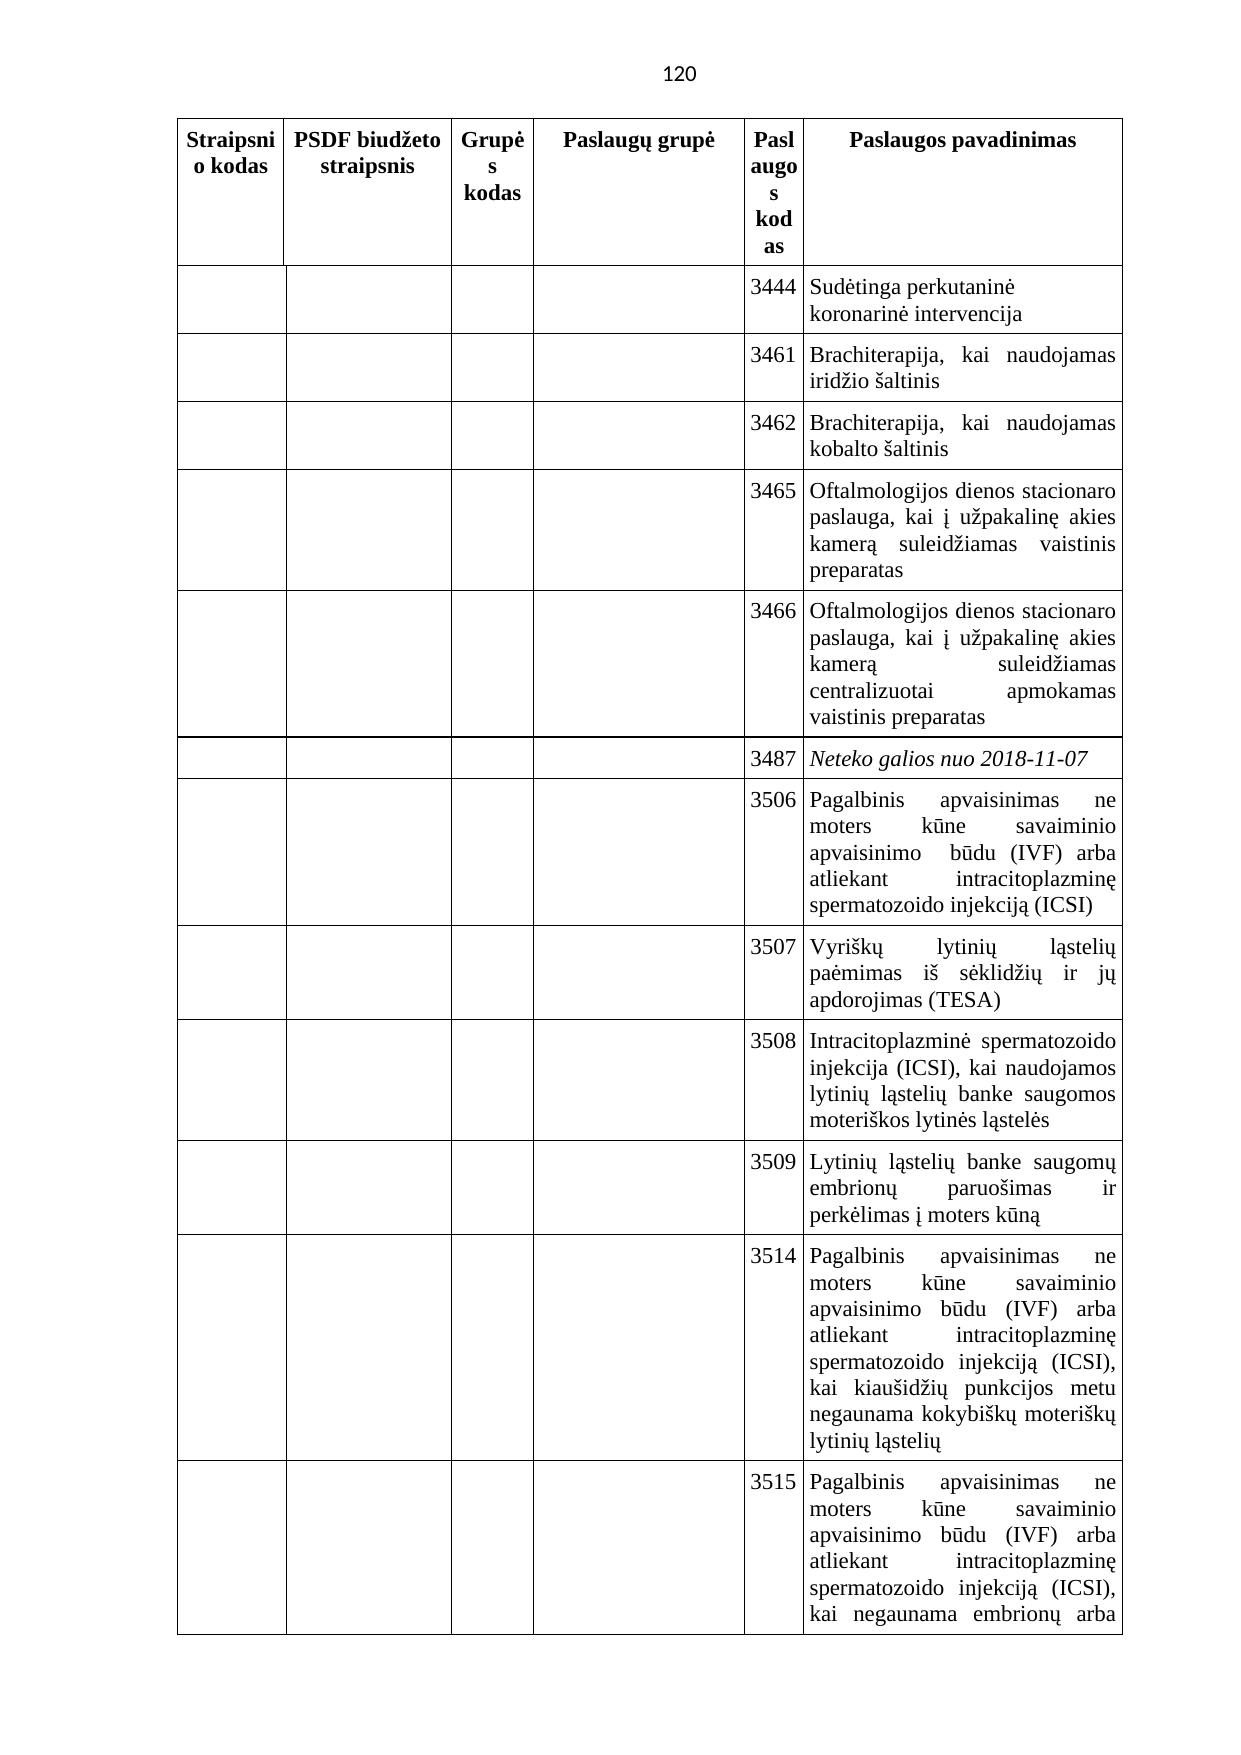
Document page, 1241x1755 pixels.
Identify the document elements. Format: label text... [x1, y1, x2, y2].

table_cell [178, 779, 286, 925]
table_cell [178, 591, 286, 736]
table_cell [534, 1141, 744, 1234]
table_cell [534, 266, 744, 333]
table_cell [452, 779, 533, 925]
table_cell [287, 591, 451, 736]
table_cell [287, 1020, 451, 1140]
table_cell 3462 [745, 402, 803, 469]
table_cell [452, 470, 533, 589]
table_cell [287, 1461, 451, 1633]
table_cell Intracitoplazminė spermatozoido injekcija (ICSI), kai naudojamos lytinių ląstelių banke saugomos moteriškos lytinės ląstelės [804, 1020, 1122, 1140]
table_cell Oftalmologijos dienos stacionaro paslauga, kai į užpakalinę akies kamerą suleidžiamas centralizuotai apmokamas vaistinis preparatas [804, 591, 1122, 736]
table_header Paslaugų grupė [534, 119, 744, 265]
table_cell [452, 591, 533, 736]
table_header Straipsnio kodas [178, 119, 283, 265]
table_cell [178, 402, 286, 469]
table_cell 3444 [745, 266, 803, 333]
table_cell [287, 1141, 451, 1234]
table_cell Neteko galios nuo 2018-11-07 [804, 738, 1122, 778]
table_cell [178, 1235, 286, 1460]
table_cell 3515 [745, 1461, 803, 1633]
table_cell Oftalmologijos dienos stacionaro paslauga, kai į užpakalinę akies kamerą suleidžiamas vaistinis preparatas [804, 470, 1122, 589]
table_cell [534, 470, 744, 589]
table_cell [452, 1141, 533, 1234]
table_cell [178, 1141, 286, 1234]
table_header Grupės kodas [452, 119, 533, 265]
table_cell Brachiterapija, kai naudojamas iridžio šaltinis [804, 334, 1122, 401]
table_cell [287, 266, 451, 333]
table_cell Pagalbinis apvaisinimas ne moters kūne savaiminio apvaisinimo būdu (IVF) arba atliekant intracitoplazminę spermatozoido injekciją (ICSI) [804, 779, 1122, 925]
table_cell [452, 334, 533, 401]
table_cell 3487 [745, 738, 803, 778]
table_cell [178, 738, 286, 778]
table_cell [287, 1235, 451, 1460]
table_cell 3506 [745, 779, 803, 925]
table_cell Lytinių ląstelių banke saugomų embrionų paruošimas ir perkėlimas į moters kūną [804, 1141, 1122, 1234]
table_cell [452, 1235, 533, 1460]
table_cell [178, 266, 286, 333]
table_cell Vyriškų lytinių ląstelių paėmimas iš sėklidžių ir jų apdorojimas (TESA) [804, 926, 1122, 1019]
table_cell [534, 926, 744, 1019]
table_cell [287, 779, 451, 925]
table_cell [534, 779, 744, 925]
table_cell [534, 1461, 744, 1633]
table_header Paslaugos pavadinimas [804, 119, 1122, 265]
table_cell [178, 1020, 286, 1140]
table_cell [452, 1461, 533, 1633]
table_cell [287, 926, 451, 1019]
table_cell [452, 402, 533, 469]
table_cell Brachiterapija, kai naudojamas kobalto šaltinis [804, 402, 1122, 469]
table_header Paslaugos kodas [745, 119, 803, 265]
table_cell [452, 1020, 533, 1140]
table_cell [452, 266, 533, 333]
table_cell 3466 [745, 591, 803, 736]
table_cell 3461 [745, 334, 803, 401]
table_cell [452, 926, 533, 1019]
table_cell [178, 1461, 286, 1633]
table_cell [452, 738, 533, 778]
table_cell 3465 [745, 470, 803, 589]
table_cell [178, 334, 286, 401]
table_header PSDF biudžeto straipsnis [284, 119, 451, 265]
table_cell [534, 591, 744, 736]
table_cell [534, 1235, 744, 1460]
table_cell Sudėtinga perkutaninė koronarinė intervencija [804, 266, 1122, 333]
table_cell [178, 926, 286, 1019]
table_cell 3508 [745, 1020, 803, 1140]
table_cell [534, 1020, 744, 1140]
table_cell [178, 470, 286, 589]
table_cell [287, 402, 451, 469]
table_cell [287, 334, 451, 401]
table_cell 3507 [745, 926, 803, 1019]
table_cell 3509 [745, 1141, 803, 1234]
table_cell [534, 738, 744, 778]
table_cell Pagalbinis apvaisinimas ne moters kūne savaiminio apvaisinimo būdu (IVF) arba atliekant intracitoplazminę spermatozoido injekciją (ICSI), kai negaunama embrionų arba [804, 1461, 1122, 1633]
table_cell Pagalbinis apvaisinimas ne moters kūne savaiminio apvaisinimo būdu (IVF) arba atliekant intracitoplazminę spermatozoido injekciją (ICSI), kai kiaušidžių punkcijos metu negaunama kokybiškų moteriškų lytinių ląstelių [804, 1235, 1122, 1460]
table_cell [287, 738, 451, 778]
table_cell [534, 334, 744, 401]
table_cell [287, 470, 451, 589]
table_cell 3514 [745, 1235, 803, 1460]
table_cell [534, 402, 744, 469]
